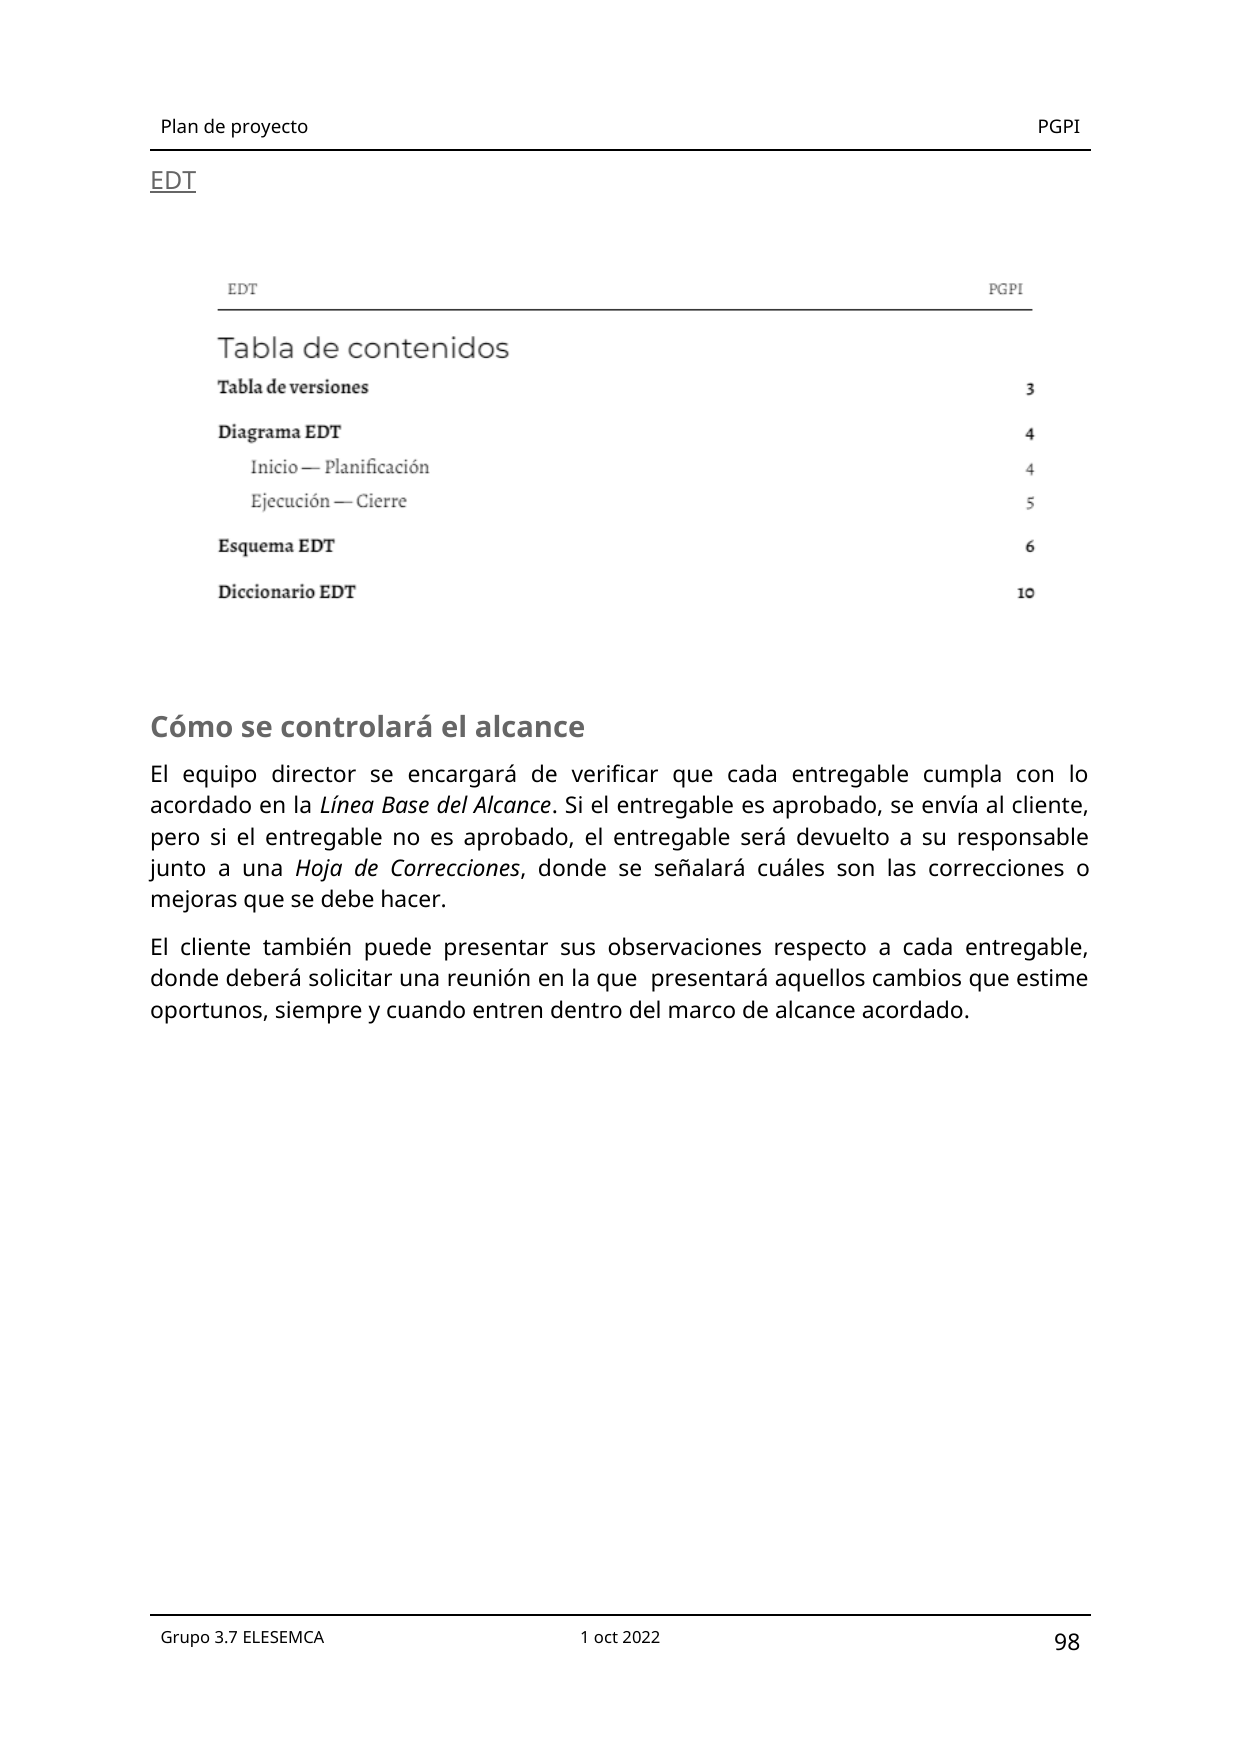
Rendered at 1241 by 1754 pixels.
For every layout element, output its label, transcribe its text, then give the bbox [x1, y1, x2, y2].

text El cliente también puede presentar sus observaciones respecto a cada entregable, donde deberá solicitar una reunión en la que presentará aquellos cambios que estime oportunos, siempre y cuando entren dentro del marco de alcance acordado. [150, 931, 1090, 1025]
text El equipo director se encargará de verificar que cada entregable cumpla con lo acordado en la Línea Base del Alcance. Si el entregable es aprobado, se envía al cliente, pero si el entregable no es aprobado, el entregable será devuelto a su responsable junto a una Hoja de Correcciones, donde se señalará cuáles son las correcciones o mejoras que se debe hacer. [150, 758, 1090, 914]
picture [150, 213, 1091, 665]
subtitle Cómo se controlará el alcance [150, 706, 1090, 746]
subtitle EDT [150, 162, 1090, 196]
